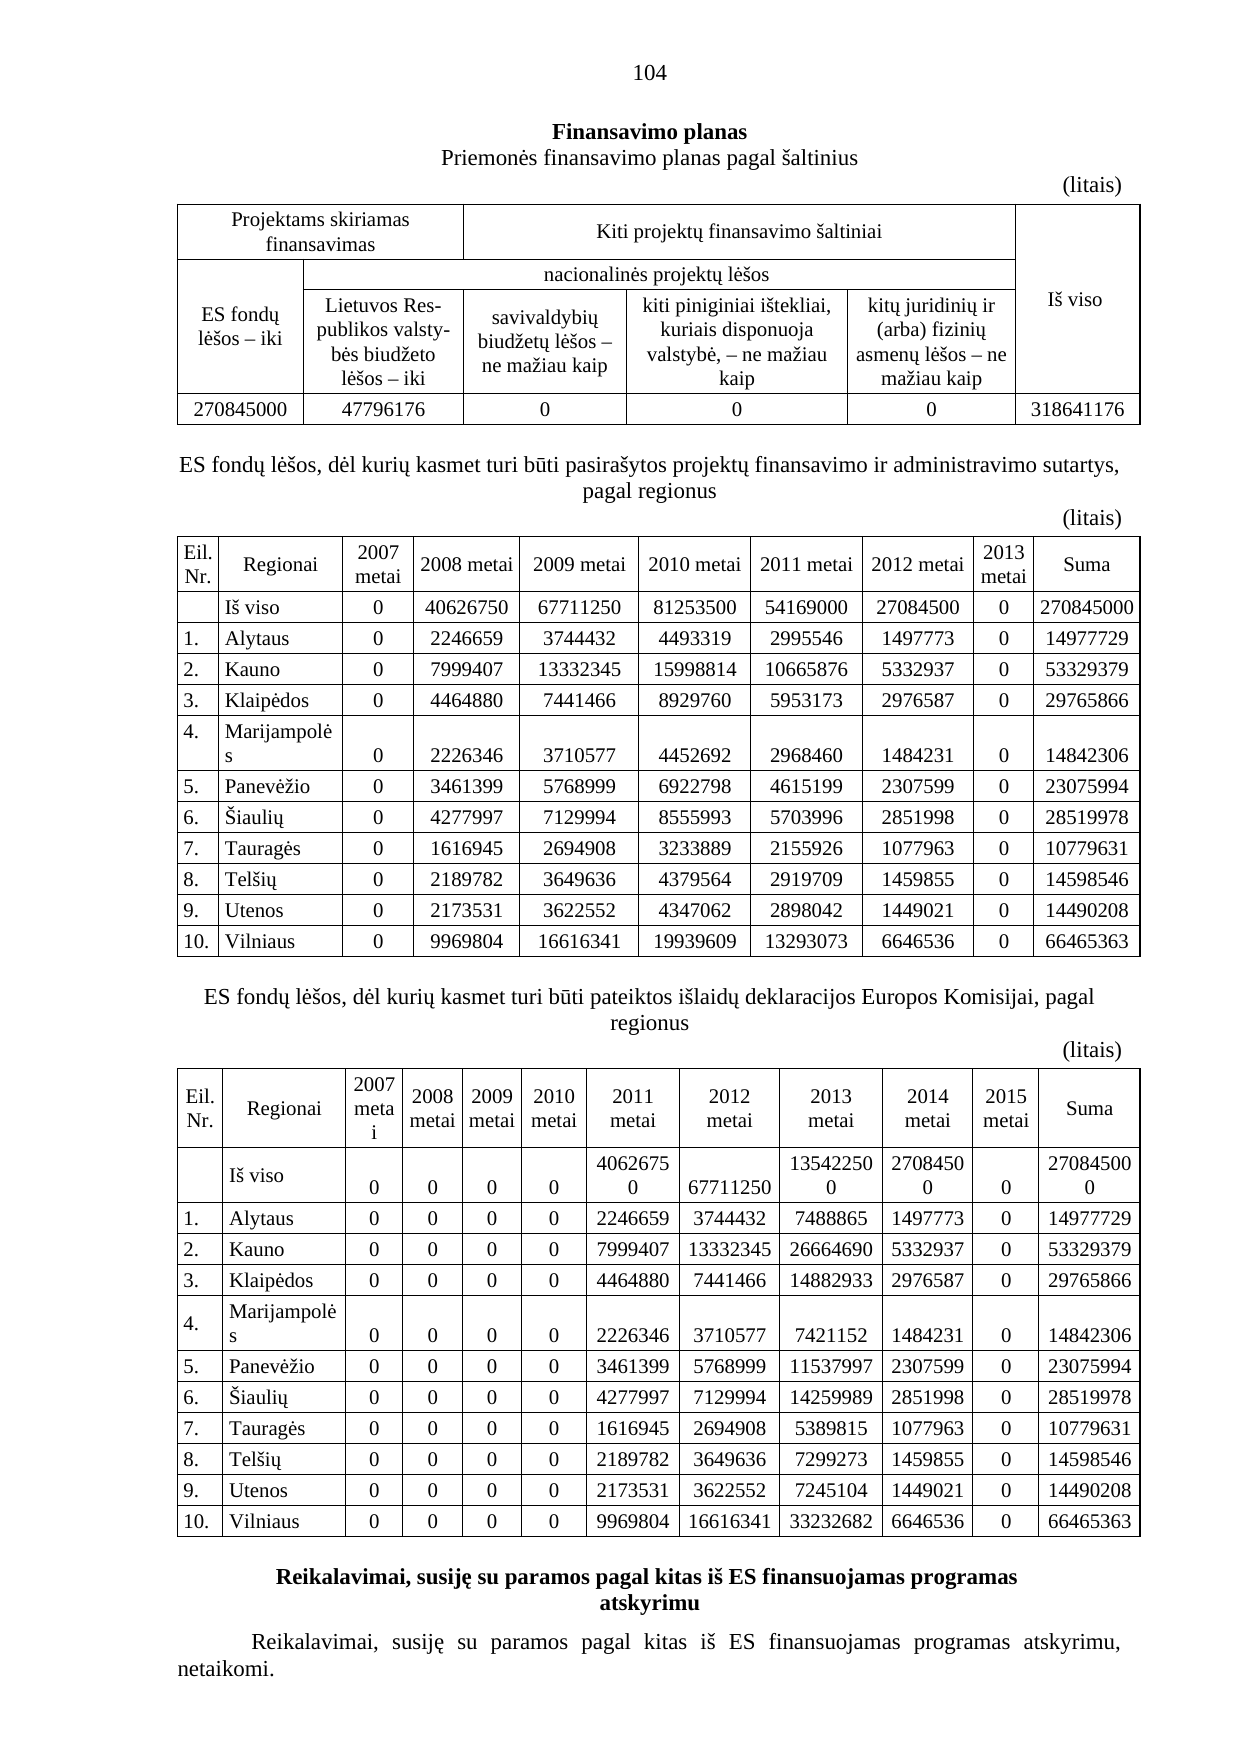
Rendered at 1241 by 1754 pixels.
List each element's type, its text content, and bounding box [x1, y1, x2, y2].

table_cell 53329379 [1039, 1234, 1139, 1264]
table_header 2012 metai [680, 1069, 779, 1147]
table_header Eil. Nr. [178, 537, 218, 591]
table_cell 0 [463, 1148, 521, 1202]
table_header Kiti projektų finansavimo šaltiniai [464, 205, 1015, 258]
table_cell Iš viso [219, 592, 342, 622]
table_cell 1449021 [863, 895, 973, 924]
table_cell 2976587 [883, 1265, 972, 1295]
table_cell 2226346 [587, 1296, 679, 1350]
table_cell 0 [346, 1265, 402, 1295]
table_cell 0 [346, 1351, 402, 1381]
table_cell 1. [178, 1203, 222, 1233]
table_cell 6. [178, 802, 218, 832]
table_header 2013 metai [780, 1069, 882, 1147]
table_cell 0 [403, 1382, 462, 1412]
table_cell Telšių [219, 864, 342, 894]
table_cell [178, 592, 218, 622]
table_cell 2851998 [863, 802, 973, 832]
table_cell 0 [522, 1148, 586, 1202]
text Reikalavimai, susiję su paramos pagal kitas iš ES finansuojamas programas atskyrimu [177, 1563, 1122, 1616]
table_cell 0 [522, 1234, 586, 1264]
table_header Regionai [223, 1069, 345, 1147]
table_cell 0 [403, 1296, 462, 1350]
table_cell 0 [346, 1148, 402, 1202]
table_cell 0 [974, 833, 1033, 863]
table_cell 1077963 [883, 1413, 972, 1443]
table_header 2012 metai [863, 537, 973, 591]
text (litais) [177, 1036, 1122, 1062]
text (litais) [177, 503, 1122, 530]
table_cell 3622552 [680, 1475, 779, 1505]
table_cell 13332345 [520, 654, 638, 684]
table_cell 4615199 [751, 771, 862, 801]
text Reikalavimai, susiję su paramos pagal kitas iš ES finansuojamas programas atskyrimu, netaikomi. [177, 1628, 1122, 1681]
text Priemonės finansavimo planas pagal šaltinius [177, 144, 1122, 171]
table_cell savivaldybių biudžetų lėšos – ne mažiau kaip [464, 290, 626, 392]
table_cell 0 [522, 1475, 586, 1505]
table_cell 0 [522, 1265, 586, 1295]
table_cell 81253500 [639, 592, 750, 622]
table_cell 10779631 [1039, 1413, 1139, 1443]
table_cell 0 [343, 895, 413, 924]
table_cell Tauragės [223, 1413, 345, 1443]
table_cell 2189782 [587, 1444, 679, 1474]
table_cell 2. [178, 1234, 222, 1264]
table_cell 66465363 [1039, 1506, 1139, 1536]
table_cell 0 [343, 685, 413, 715]
table_cell 0 [403, 1475, 462, 1505]
table_cell 9969804 [587, 1506, 679, 1536]
table_cell 19939609 [639, 926, 750, 956]
table_cell 0 [973, 1265, 1038, 1295]
table_cell 2173531 [587, 1475, 679, 1505]
table_cell 1449021 [883, 1475, 972, 1505]
table_cell 0 [522, 1413, 586, 1443]
table_header 2009 metai [463, 1069, 521, 1147]
table_cell 0 [463, 1203, 521, 1233]
table_cell 7421152 [780, 1296, 882, 1350]
table_cell 2246659 [587, 1203, 679, 1233]
table_cell 0 [974, 654, 1033, 684]
table_cell 9. [178, 895, 218, 924]
table_cell 27084500 [883, 1148, 972, 1202]
table_cell ES fondų lėšos – iki [178, 260, 303, 392]
table_cell Panevėžio [219, 771, 342, 801]
table_cell 7441466 [520, 685, 638, 715]
table_cell 0 [343, 864, 413, 894]
table_cell 2995546 [751, 623, 862, 653]
table_cell 2173531 [414, 895, 519, 924]
table_cell 4347062 [639, 895, 750, 924]
table_cell 8. [178, 1444, 222, 1474]
text (litais) [177, 171, 1122, 197]
table_cell 0 [973, 1203, 1038, 1233]
table_cell 3622552 [520, 895, 638, 924]
table_cell 0 [463, 1351, 521, 1381]
table_cell 0 [974, 716, 1033, 770]
table_cell 2694908 [680, 1413, 779, 1443]
table_cell 1616945 [587, 1413, 679, 1443]
table_cell 5. [178, 1351, 222, 1381]
table_cell 14490208 [1039, 1475, 1139, 1505]
table_cell 0 [346, 1382, 402, 1412]
table_cell Iš viso [223, 1148, 345, 1202]
table_cell 7999407 [414, 654, 519, 684]
table_cell 7999407 [587, 1234, 679, 1264]
table_cell 40626750 [587, 1148, 679, 1202]
table_cell nacionalinės projektų lėšos [304, 260, 1015, 289]
table_cell 5332937 [883, 1234, 972, 1264]
table_cell 3. [178, 685, 218, 715]
table_cell 13293073 [751, 926, 862, 956]
table_header 2009 metai [520, 537, 638, 591]
table_cell 23075994 [1039, 1351, 1139, 1381]
table_cell 3710577 [680, 1296, 779, 1350]
table_cell Klaipėdos [223, 1265, 345, 1295]
table_header 2007 metai [346, 1069, 402, 1147]
table_cell 2968460 [751, 716, 862, 770]
table_cell 0 [403, 1148, 462, 1202]
table_cell 67711250 [680, 1148, 779, 1202]
table_cell Vilniaus [223, 1506, 345, 1536]
table_cell 1077963 [863, 833, 973, 863]
table_cell 14598546 [1039, 1444, 1139, 1474]
table_cell 9. [178, 1475, 222, 1505]
table_cell 14259989 [780, 1382, 882, 1412]
table_cell 2226346 [414, 716, 519, 770]
table_cell 0 [343, 802, 413, 832]
table_cell 6. [178, 1382, 222, 1412]
table_cell 0 [973, 1351, 1038, 1381]
table_cell 6646536 [883, 1506, 972, 1536]
table_cell 53329379 [1034, 654, 1139, 684]
table_cell 0 [973, 1148, 1038, 1202]
table_header 2013 metai [974, 537, 1033, 591]
table_cell Marijampolės [219, 716, 342, 770]
table_cell 0 [346, 1506, 402, 1536]
table_cell 3649636 [520, 864, 638, 894]
table_cell 27084500 [863, 592, 973, 622]
table_cell 0 [522, 1296, 586, 1350]
table_cell 2307599 [863, 771, 973, 801]
table_header 2010 metai [522, 1069, 586, 1147]
table_cell 0 [973, 1475, 1038, 1505]
table_cell 4. [178, 716, 218, 770]
table_cell 1459855 [863, 864, 973, 894]
table_cell 4452692 [639, 716, 750, 770]
table_cell Alytaus [223, 1203, 345, 1233]
table_cell [178, 1148, 222, 1202]
table_cell 0 [403, 1203, 462, 1233]
table_cell 0 [973, 1444, 1038, 1474]
table_cell 14598546 [1034, 864, 1139, 894]
text Finansavimo planas [177, 118, 1122, 144]
table_cell 5768999 [680, 1351, 779, 1381]
table_cell 8555993 [639, 802, 750, 832]
table_cell 0 [463, 1444, 521, 1474]
table_header Eil. Nr. [178, 1069, 222, 1147]
table_cell 4493319 [639, 623, 750, 653]
table_cell 5389815 [780, 1413, 882, 1443]
table_cell 1484231 [863, 716, 973, 770]
table_cell 0 [343, 716, 413, 770]
table_cell Šiaulių [219, 802, 342, 832]
table_cell 28519978 [1034, 802, 1139, 832]
table_cell Kauno [223, 1234, 345, 1264]
table_cell 0 [346, 1296, 402, 1350]
table_cell 10779631 [1034, 833, 1139, 863]
table_cell 3744432 [520, 623, 638, 653]
table_cell 7129994 [680, 1382, 779, 1412]
table_cell 7488865 [780, 1203, 882, 1233]
table_header 2014 metai [883, 1069, 972, 1147]
table_cell 0 [463, 1265, 521, 1295]
table_cell 0 [522, 1444, 586, 1474]
table_cell 0 [463, 1296, 521, 1350]
table_cell Klaipėdos [219, 685, 342, 715]
table_cell 66465363 [1034, 926, 1139, 956]
table_cell 0 [973, 1413, 1038, 1443]
table_cell 270845000 [1034, 592, 1139, 622]
table_cell 2919709 [751, 864, 862, 894]
table_cell 0 [343, 592, 413, 622]
table_cell 3461399 [414, 771, 519, 801]
table_cell 0 [522, 1382, 586, 1412]
table_cell 2307599 [883, 1351, 972, 1381]
table_cell 4277997 [414, 802, 519, 832]
table_cell 0 [974, 685, 1033, 715]
table_cell 270845000 [1039, 1148, 1139, 1202]
table_cell 47796176 [304, 394, 463, 423]
table_cell 0 [463, 1382, 521, 1412]
table_cell 7. [178, 1413, 222, 1443]
table_cell 15998814 [639, 654, 750, 684]
table_cell 16616341 [680, 1506, 779, 1536]
table_cell 0 [346, 1413, 402, 1443]
table_header Projektams skiriamas finansavimas [178, 205, 463, 258]
table_header 2008 metai [403, 1069, 462, 1147]
table_cell Lietuvos Res­publikos valsty­bės biudžeto lėšos – iki [304, 290, 463, 392]
table_cell 0 [974, 864, 1033, 894]
table_cell 0 [974, 926, 1033, 956]
table_cell Marijampolės [223, 1296, 345, 1350]
table_cell 0 [463, 1413, 521, 1443]
table_header Iš viso [1016, 205, 1139, 392]
table_cell 6646536 [863, 926, 973, 956]
table_cell 11537997 [780, 1351, 882, 1381]
table_cell 3461399 [587, 1351, 679, 1381]
table_header 2011 metai [587, 1069, 679, 1147]
table_cell 0 [522, 1506, 586, 1536]
table_cell 14842306 [1034, 716, 1139, 770]
table_header Suma [1039, 1069, 1139, 1147]
table_cell 2851998 [883, 1382, 972, 1412]
table_cell Utenos [219, 895, 342, 924]
table_header 2007 metai [343, 537, 413, 591]
table_cell 26664690 [780, 1234, 882, 1264]
table_cell 1459855 [883, 1444, 972, 1474]
table_cell 0 [974, 895, 1033, 924]
table_cell Alytaus [219, 623, 342, 653]
table_cell 28519978 [1039, 1382, 1139, 1412]
table_cell 2898042 [751, 895, 862, 924]
table_cell 0 [627, 394, 847, 423]
table_cell Utenos [223, 1475, 345, 1505]
table_cell 0 [463, 1475, 521, 1505]
table_cell Kauno [219, 654, 342, 684]
table_cell 0 [463, 1234, 521, 1264]
table_cell 5. [178, 771, 218, 801]
table_cell 14977729 [1034, 623, 1139, 653]
table_cell 0 [346, 1234, 402, 1264]
table_cell 33232682 [780, 1506, 882, 1536]
table_cell 29765866 [1034, 685, 1139, 715]
table_cell 8929760 [639, 685, 750, 715]
table_cell 5768999 [520, 771, 638, 801]
table_cell kiti piniginiai ištekliai, kuriais disponuoja valstybė, – ne mažiau kaip [627, 290, 847, 392]
table_cell 0 [974, 592, 1033, 622]
table_cell 67711250 [520, 592, 638, 622]
text ES fondų lėšos, dėl kurių kasmet turi būti pasirašytos projektų finansavimo ir administravimo sutartys, pagal regionus [177, 451, 1122, 503]
table_cell 0 [973, 1234, 1038, 1264]
table_cell Tauragės [219, 833, 342, 863]
table_cell 1. [178, 623, 218, 653]
table_cell 0 [522, 1203, 586, 1233]
table_cell 6922798 [639, 771, 750, 801]
table_cell 3649636 [680, 1444, 779, 1474]
table_cell 7. [178, 833, 218, 863]
table_cell 4379564 [639, 864, 750, 894]
table_cell 14842306 [1039, 1296, 1139, 1350]
table_cell 3233889 [639, 833, 750, 863]
table_cell 10. [178, 926, 218, 956]
table_cell 1497773 [883, 1203, 972, 1233]
table_header Suma [1034, 537, 1139, 591]
table_cell 14490208 [1034, 895, 1139, 924]
text ES fondų lėšos, dėl kurių kasmet turi būti pateiktos išlaidų deklaracijos Europos Komisijai, pagal regionus [177, 983, 1122, 1036]
table_cell 135422500 [780, 1148, 882, 1202]
table_cell 0 [403, 1413, 462, 1443]
table_cell 3744432 [680, 1203, 779, 1233]
table_cell 1497773 [863, 623, 973, 653]
table_cell 0 [346, 1475, 402, 1505]
table_header 2015 metai [973, 1069, 1038, 1147]
table_cell 270845000 [178, 394, 303, 423]
table_cell 0 [463, 1506, 521, 1536]
table_cell 4277997 [587, 1382, 679, 1412]
table_cell 0 [343, 623, 413, 653]
table_cell 0 [343, 833, 413, 863]
table_header 2008 metai [414, 537, 519, 591]
table_cell 0 [346, 1203, 402, 1233]
table_cell Vilniaus [219, 926, 342, 956]
table_cell 10. [178, 1506, 222, 1536]
table_cell 0 [343, 654, 413, 684]
table_cell 2155926 [751, 833, 862, 863]
table_cell 40626750 [414, 592, 519, 622]
table_cell 5703996 [751, 802, 862, 832]
table_cell 0 [403, 1351, 462, 1381]
table_header Regionai [219, 537, 342, 591]
table_cell 0 [522, 1351, 586, 1381]
table_cell 0 [403, 1265, 462, 1295]
table_cell 0 [973, 1296, 1038, 1350]
table_cell 5953173 [751, 685, 862, 715]
table_cell 8. [178, 864, 218, 894]
table_cell 318641176 [1016, 394, 1139, 423]
table_cell 4. [178, 1296, 222, 1350]
table_cell 7129994 [520, 802, 638, 832]
table_cell 3. [178, 1265, 222, 1295]
table_cell 54169000 [751, 592, 862, 622]
table_cell 0 [974, 623, 1033, 653]
table_cell 0 [346, 1444, 402, 1474]
table_cell 2246659 [414, 623, 519, 653]
table_cell 13332345 [680, 1234, 779, 1264]
table_cell 9969804 [414, 926, 519, 956]
table_cell 0 [403, 1444, 462, 1474]
table_cell 2694908 [520, 833, 638, 863]
table_cell Šiaulių [223, 1382, 345, 1412]
table_cell Telšių [223, 1444, 345, 1474]
table_cell 0 [848, 394, 1015, 423]
table_cell 2. [178, 654, 218, 684]
table_cell 4464880 [587, 1265, 679, 1295]
table_cell 2976587 [863, 685, 973, 715]
table_cell 10665876 [751, 654, 862, 684]
table_cell 1484231 [883, 1296, 972, 1350]
table_cell 0 [343, 926, 413, 956]
table_cell 7441466 [680, 1265, 779, 1295]
table_cell kitų juridinių ir (arba) fizinių asmenų lėšos – ne mažiau kaip [848, 290, 1015, 392]
table_cell 23075994 [1034, 771, 1139, 801]
table_cell 0 [403, 1234, 462, 1264]
table_cell 7245104 [780, 1475, 882, 1505]
table_cell 3710577 [520, 716, 638, 770]
table_cell 16616341 [520, 926, 638, 956]
table_cell 0 [343, 771, 413, 801]
table_cell 14977729 [1039, 1203, 1139, 1233]
table_cell Panevėžio [223, 1351, 345, 1381]
table_cell 4464880 [414, 685, 519, 715]
table_cell 0 [974, 771, 1033, 801]
table_header 2010 metai [639, 537, 750, 591]
table_cell 5332937 [863, 654, 973, 684]
table_cell 1616945 [414, 833, 519, 863]
table_cell 7299273 [780, 1444, 882, 1474]
table_header 2011 metai [751, 537, 862, 591]
table_cell 29765866 [1039, 1265, 1139, 1295]
table_cell 0 [973, 1382, 1038, 1412]
table_cell 0 [464, 394, 626, 423]
table_cell 0 [973, 1506, 1038, 1536]
table_cell 0 [403, 1506, 462, 1536]
table_cell 14882933 [780, 1265, 882, 1295]
table_cell 0 [974, 802, 1033, 832]
table_cell 2189782 [414, 864, 519, 894]
